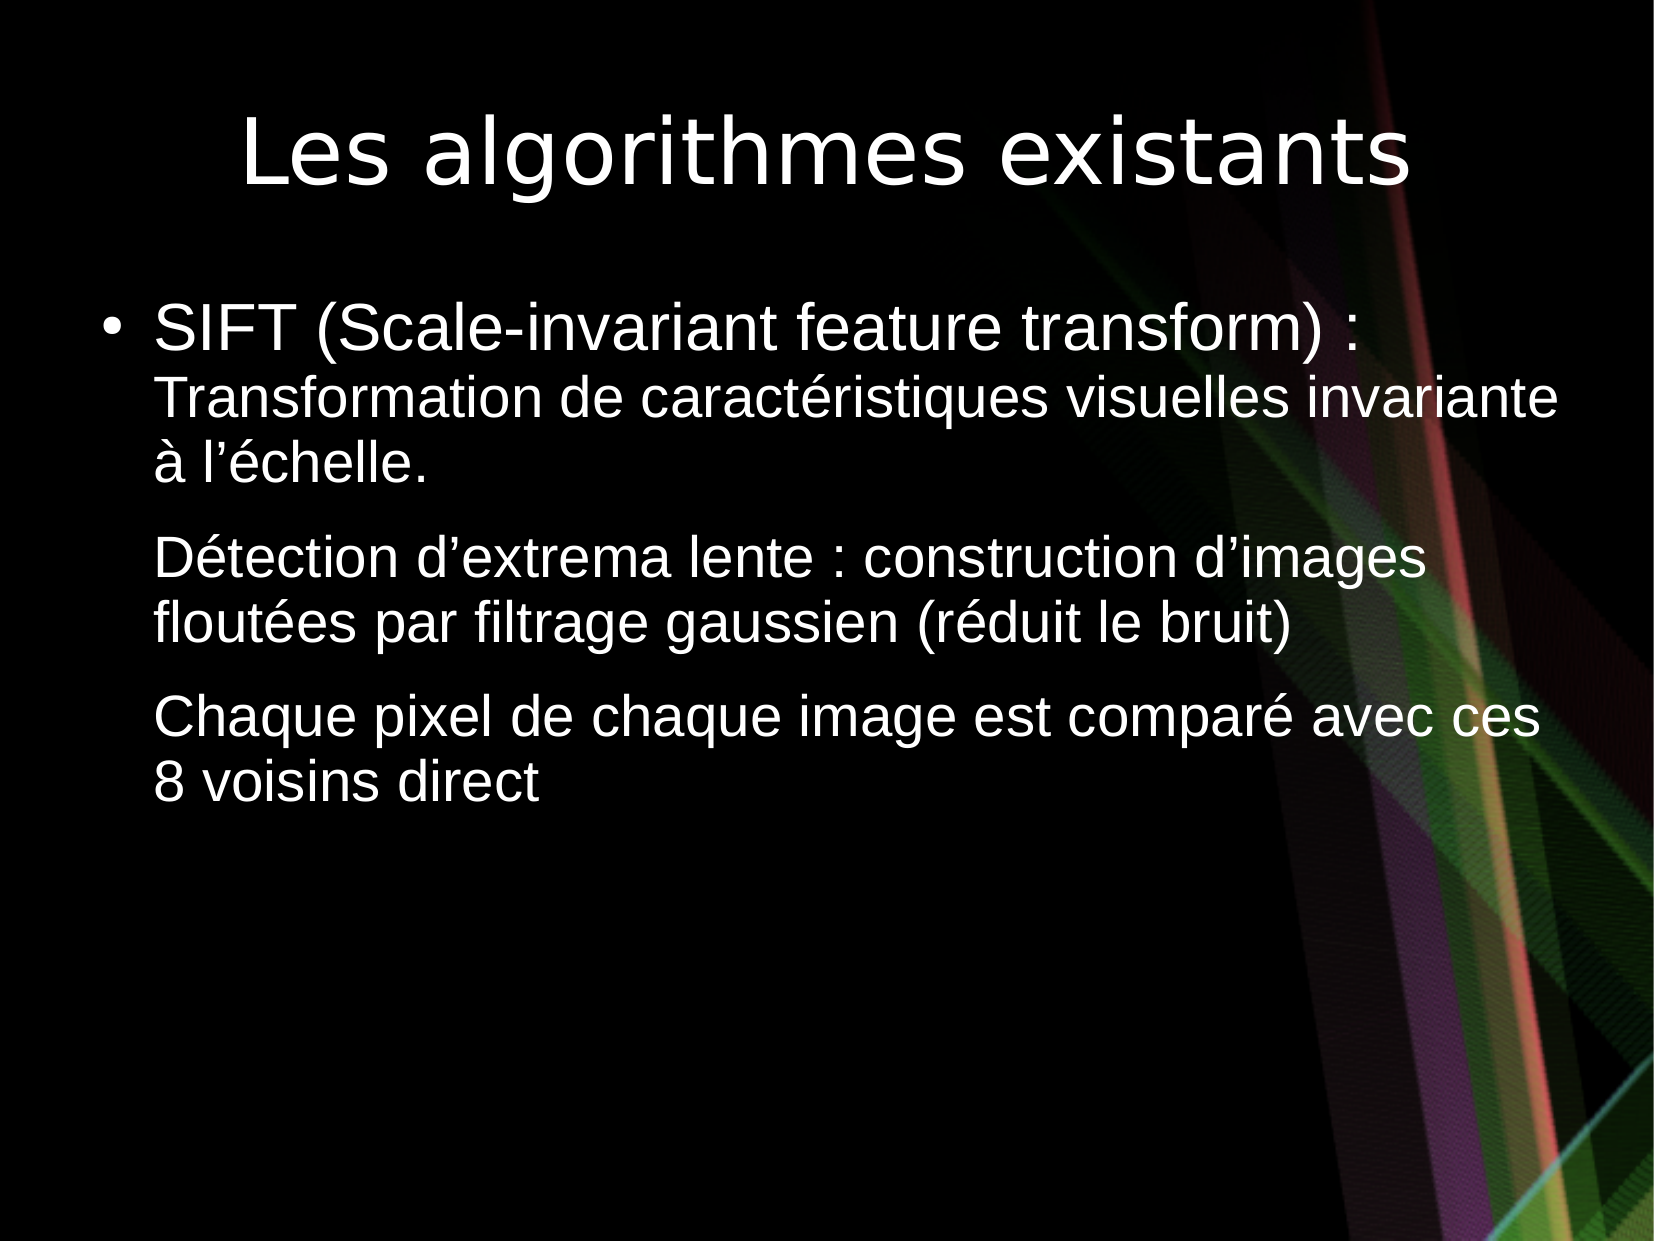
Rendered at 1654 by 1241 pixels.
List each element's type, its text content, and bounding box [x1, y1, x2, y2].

list SIFT (Scale-invariant feature transform) : Transformation de caractéristiques visuelles invariante à l’échelle. Détection d’extrema lente : construction d’images floutées par filtrage gaussien (réduit le bruit) Chaque pixel de chaque image est comparé avec ces 8 voisins direct [82, 290, 1571, 1010]
picture [0, 0, 1654, 1241]
title Les algorithmes existants [82, 49, 1571, 257]
